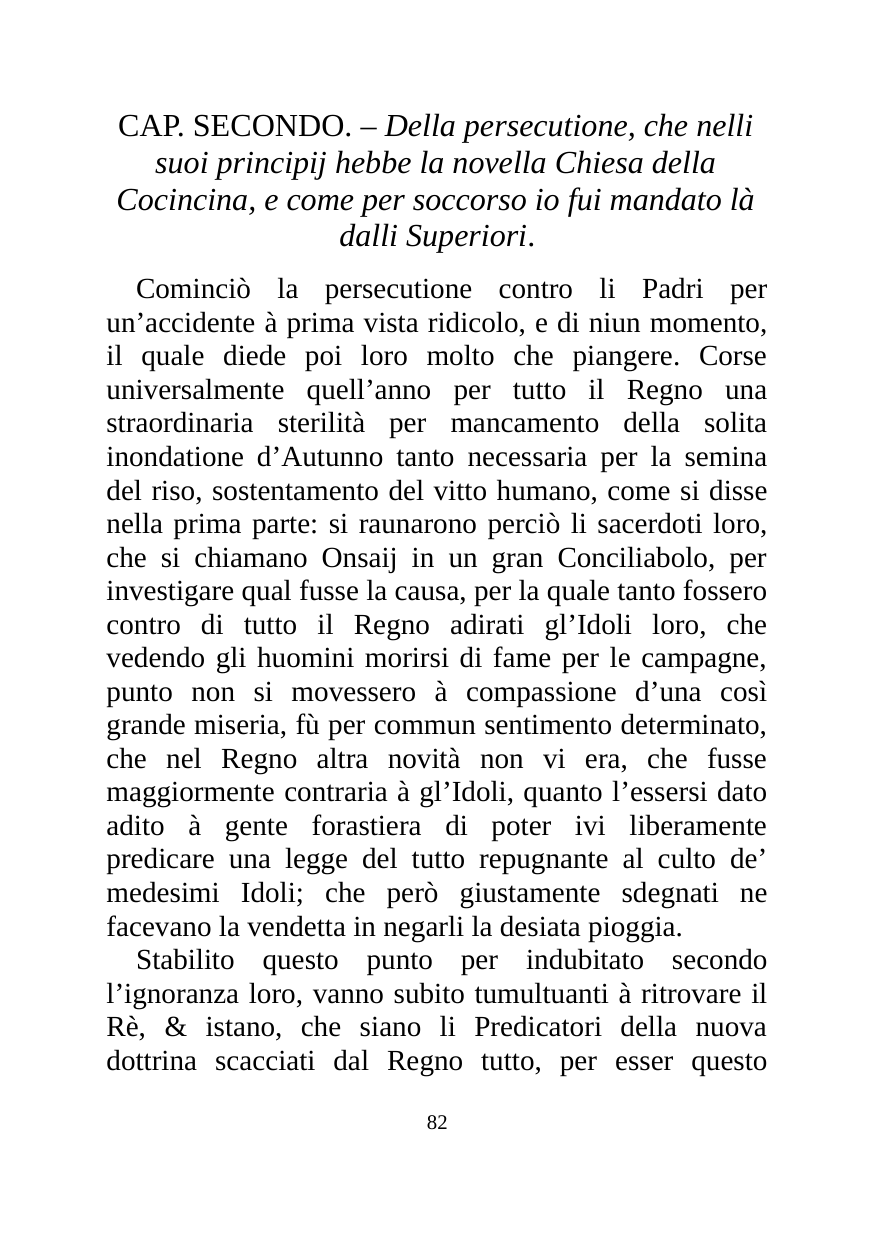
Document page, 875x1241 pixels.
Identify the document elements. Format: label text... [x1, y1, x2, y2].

subtitle CAP. SECONDO. ‒ Della persecutione, che nelli suoi principij hebbe la novella Chiesa della Cocincina, e come per soccorso io fui mandato là dalli Superiori. [106, 106, 768, 254]
text Stabilito questo punto per indubitato secondo l’ignoranza loro, vanno subito tumultuanti à ritrovare il Rè, & istano, che siano li Predicatori della nuova dottrina scacciati dal Regno tutto, per esser questo [106, 942, 768, 1076]
text Cominciò la persecutione contro li Padri per un’accidente à prima vista ridicolo, e di niun momento, il quale diede poi loro molto che piangere. Corse universalmente quell’anno per tutto il Regno una straordinaria sterilità per mancamento della solita inondatione d’Autunno tanto necessaria per la semina del riso, sostentamento del vitto humano, come si disse nella prima parte: si raunarono perciò li sacerdoti loro, che si chiamano Onsaij in un gran Conciliabolo, per investigare qual fusse la causa, per la quale tanto fossero contro di tutto il Regno adirati gl’Idoli loro, che vedendo gli huomini morirsi di fame per le campagne, punto non si movessero à compassione d’una così grande miseria, fù per commun sentimento determinato, che nel Regno altra novità non vi era, che fusse maggiormente contraria à gl’Idoli, quanto l’essersi dato adito à gente forastiera di poter ivi liberamente predicare una legge del tutto repugnante al culto de’ medesimi Idoli; che però giustamente sdegnati ne facevano la vendetta in negarli la desiata pioggia. [106, 271, 768, 942]
